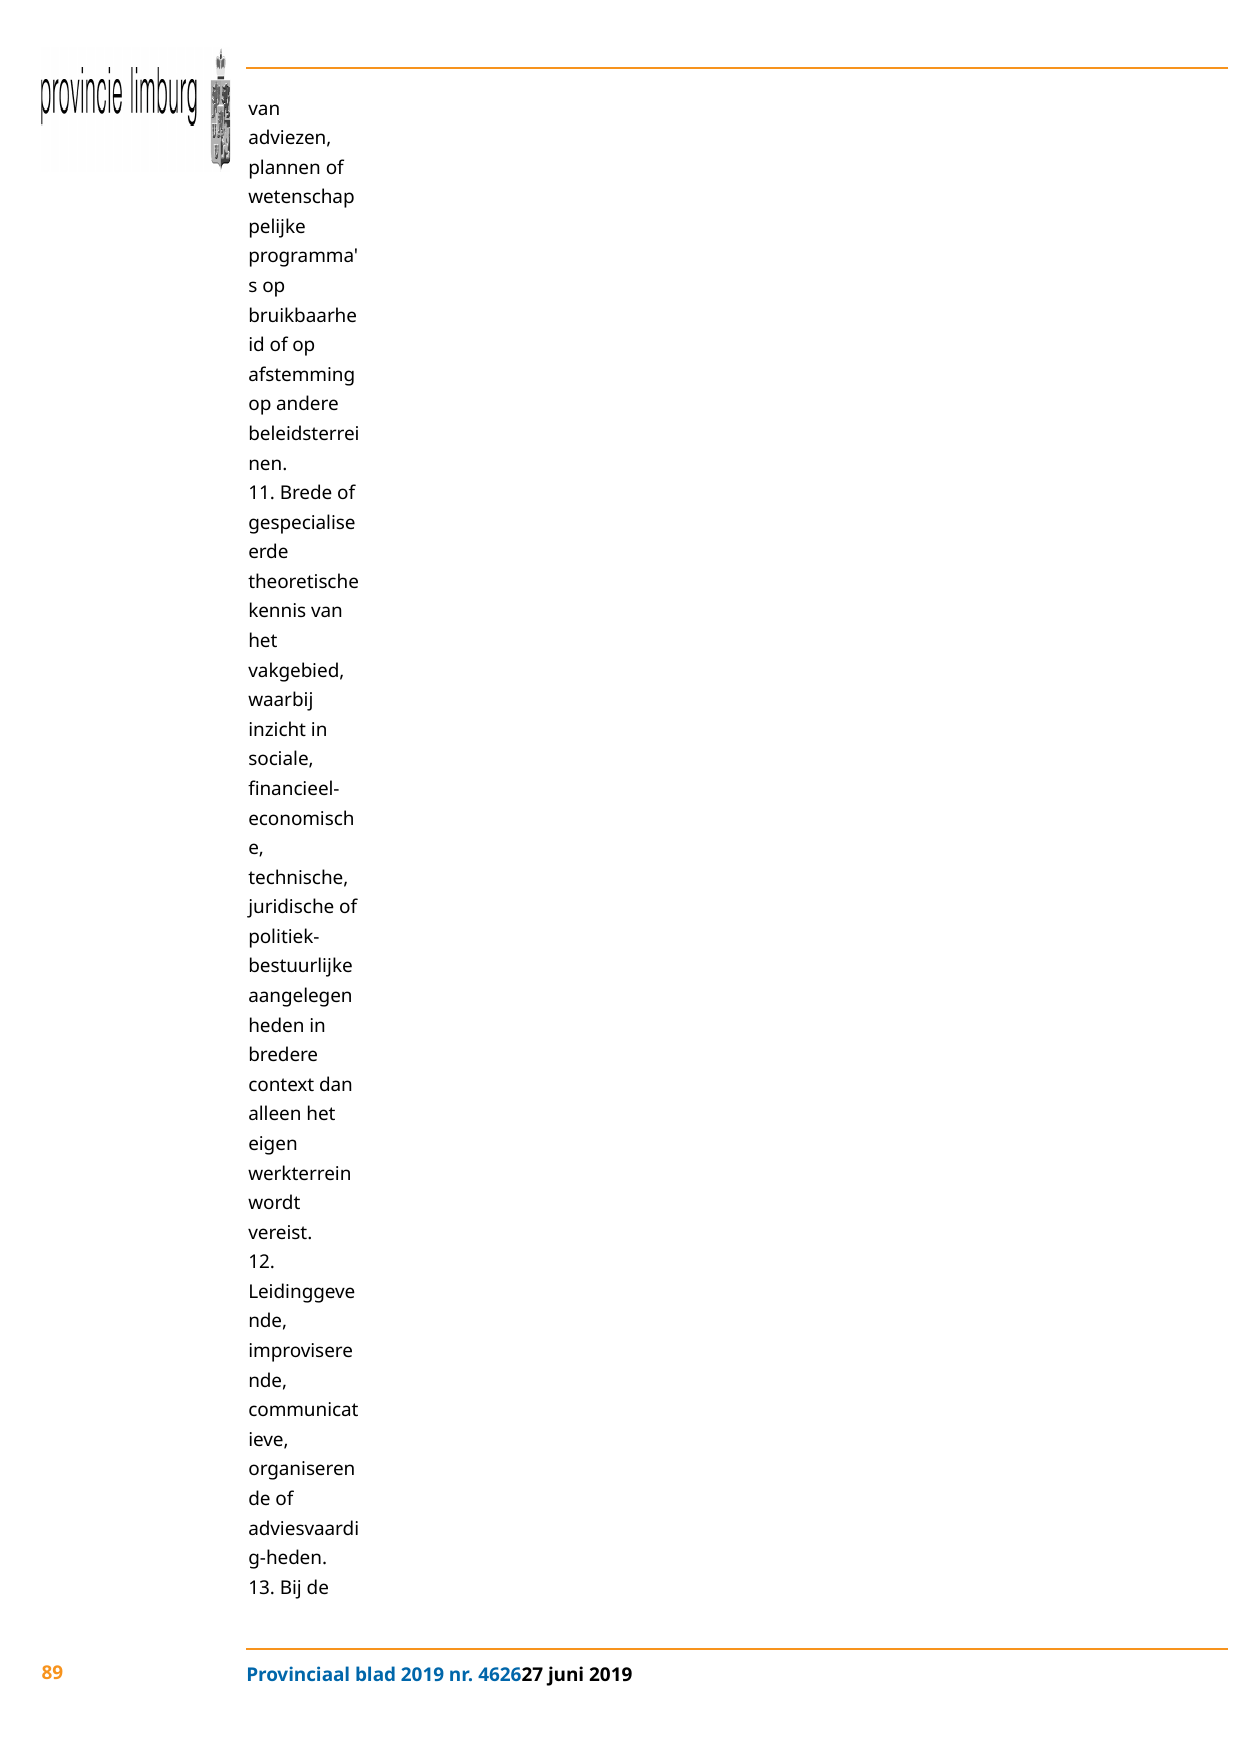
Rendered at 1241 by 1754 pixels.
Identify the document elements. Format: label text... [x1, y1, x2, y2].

table_cell van adviezen, plannen of wetenschappelijke programma's op bruikbaarheid of op afstemming op andere beleidsterreinen. 11. Brede of gespecialiseerde theoretische kennis van het vakgebied, waarbij inzicht in sociale, financieel-economische, technische, juridische of politiek-bestuurlijke aangelegenheden in bredere context dan alleen het eigen werkterrein wordt vereist. 12. Leidinggevende, improviserende, communicatieve, organiserende of adviesvaardig-heden. 13. Bij de [248, 95, 361, 1600]
table_cell [700, 95, 813, 1600]
table_cell [1039, 95, 1152, 1600]
table_cell [813, 95, 926, 1600]
picture [41, 47, 231, 172]
table_cell [926, 95, 1038, 1600]
table_cell [587, 95, 700, 1600]
table_cell [474, 95, 587, 1600]
table_cell [361, 95, 474, 1600]
